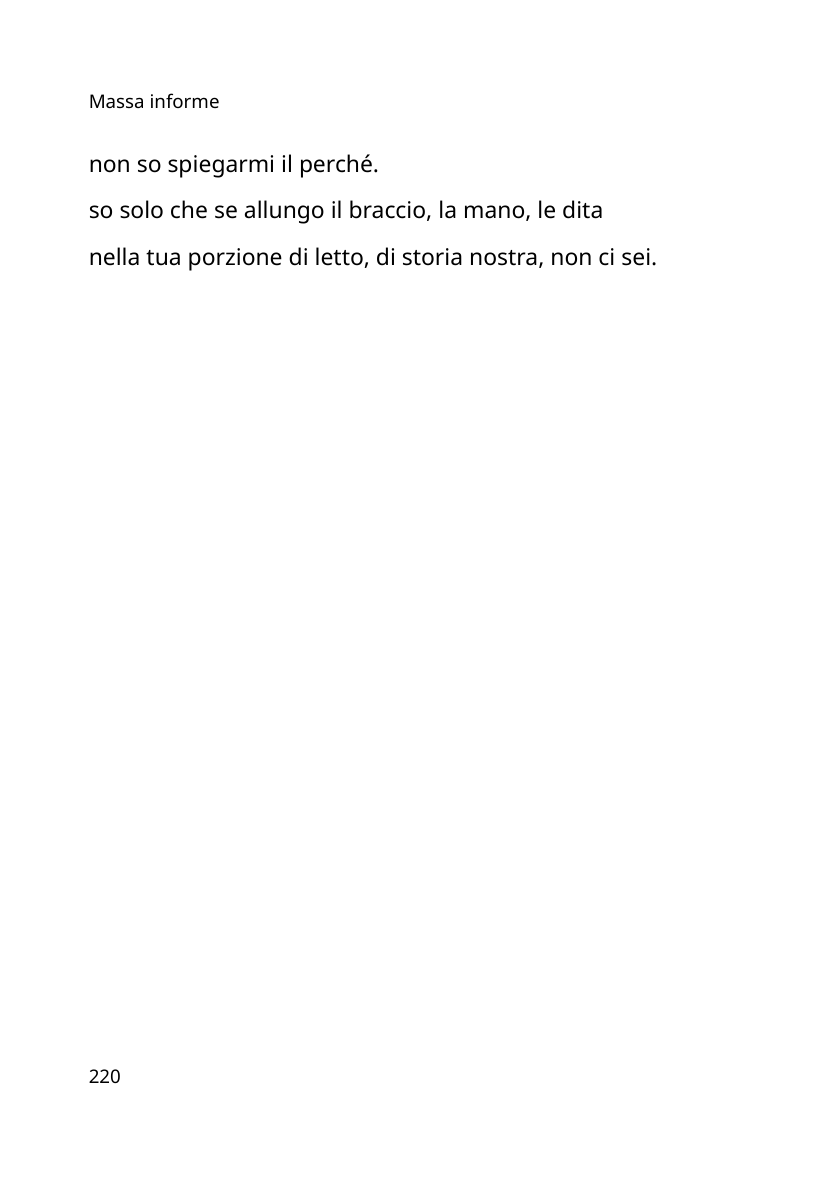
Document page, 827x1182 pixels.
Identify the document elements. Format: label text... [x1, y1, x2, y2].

text nella tua porzione di letto, di storia nostra, non ci sei. [88, 241, 738, 272]
text non so spiegarmi il perché. [88, 147, 738, 179]
text so solo che se allungo il braccio, la mano, le dita [88, 194, 738, 226]
